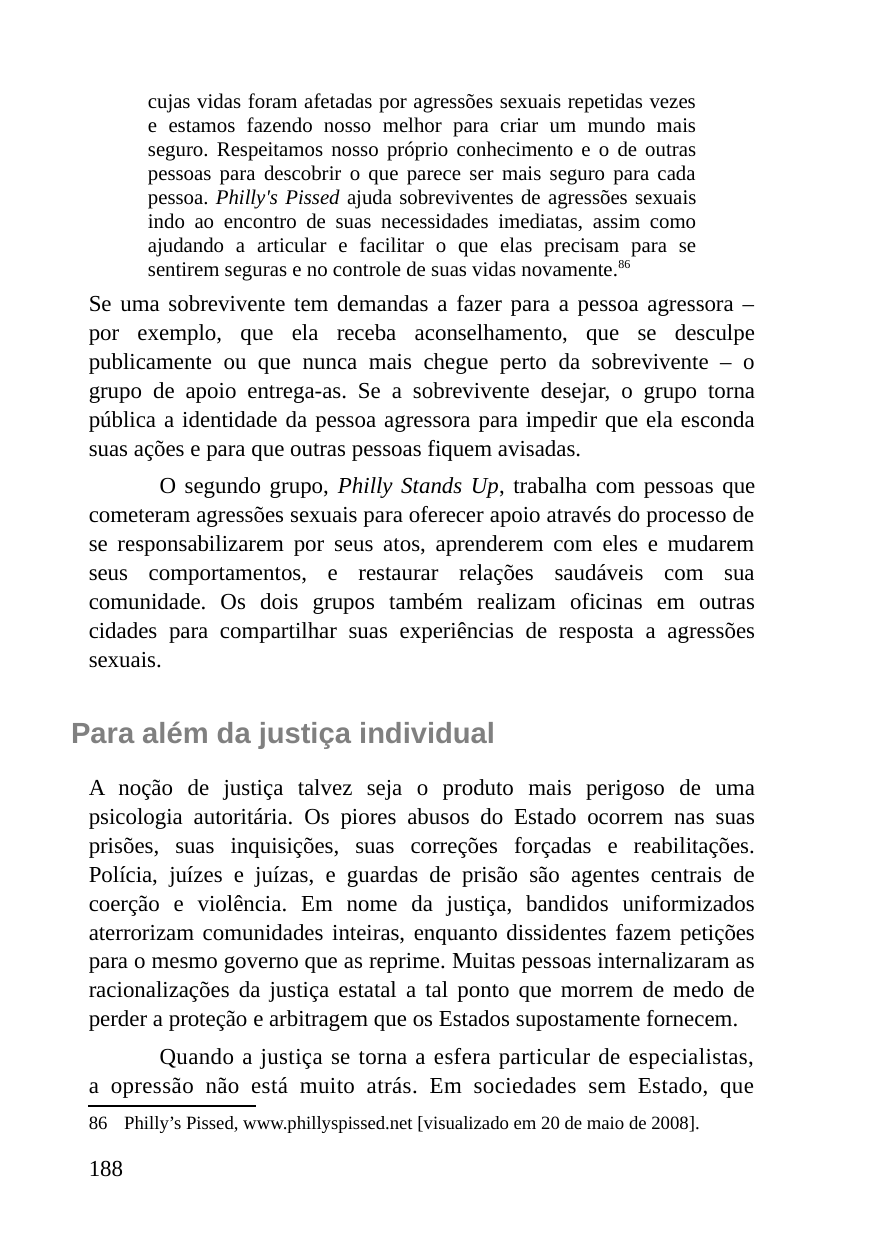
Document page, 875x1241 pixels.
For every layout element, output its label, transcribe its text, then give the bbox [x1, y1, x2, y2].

subtitle Para além da justiça individual [71, 717, 579, 750]
text cujas vidas foram afetadas por agressões sexuais repetidas vezes e estamos fazendo nosso melhor para criar um mundo mais seguro. Respeitamos nosso próprio conhecimento e o de outras pessoas para descobrir o que parece ser mais seguro para cada pessoa. Philly's Pissed ajuda sobreviventes de agressões sexuais indo ao encontro de suas necessidades imediatas, assim como ajudando a articular e facilitar o que elas precisam para se sentirem seguras e no controle de suas vidas novamente. [148, 88, 697, 281]
text O segundo grupo, Philly Stands Up, trabalha com pessoas que cometeram agressões sexuais para oferecer apoio através do processo de se responsabilizarem por seus atos, aprenderem com eles e mudarem seus comportamentos, e restaurar relações saudáveis com sua comunidade. Os dois grupos também realizam oficinas em outras cidades para compartilhar suas experiências de resposta a agressões sexuais. [88, 472, 756, 673]
text A noção de justiça talvez seja o produto mais perigoso de uma psicologia autoritária. Os piores abusos do Estado ocorrem nas suas prisões, suas inquisições, suas correções forçadas e reabilitações. Polícia, juízes e juízas, e guardas de prisão são agentes centrais de coerção e violência. Em nome da justiça, bandidos uniformizados aterrorizam comunidades inteiras, enquanto dissidentes fazem petições para o mesmo governo que as reprime. Muitas pessoas internalizaram as racionalizações da justiça estatal a tal ponto que morrem de medo de perder a proteção e arbitragem que os Estados supostamente fornecem. [88, 774, 756, 1032]
text Philly’s Pissed, www.phillyspissed.net [visualizado em 20 de maio de 2008]. [88, 1112, 756, 1134]
text Quando a justiça se torna a esfera particular de especialistas, a opressão não está muito atrás. Em sociedades sem Estado, que [88, 1043, 756, 1098]
text Se uma sobrevivente tem demandas a fazer para a pessoa agressora – por exemplo, que ela receba aconselhamento, que se desculpe publicamente ou que nunca mais chegue perto da sobrevivente – o grupo de apoio entrega-as. Se a sobrevivente desejar, o grupo torna pública a identidade da pessoa agressora para impedir que ela esconda suas ações e para que outras pessoas fiquem avisadas. [88, 290, 756, 461]
